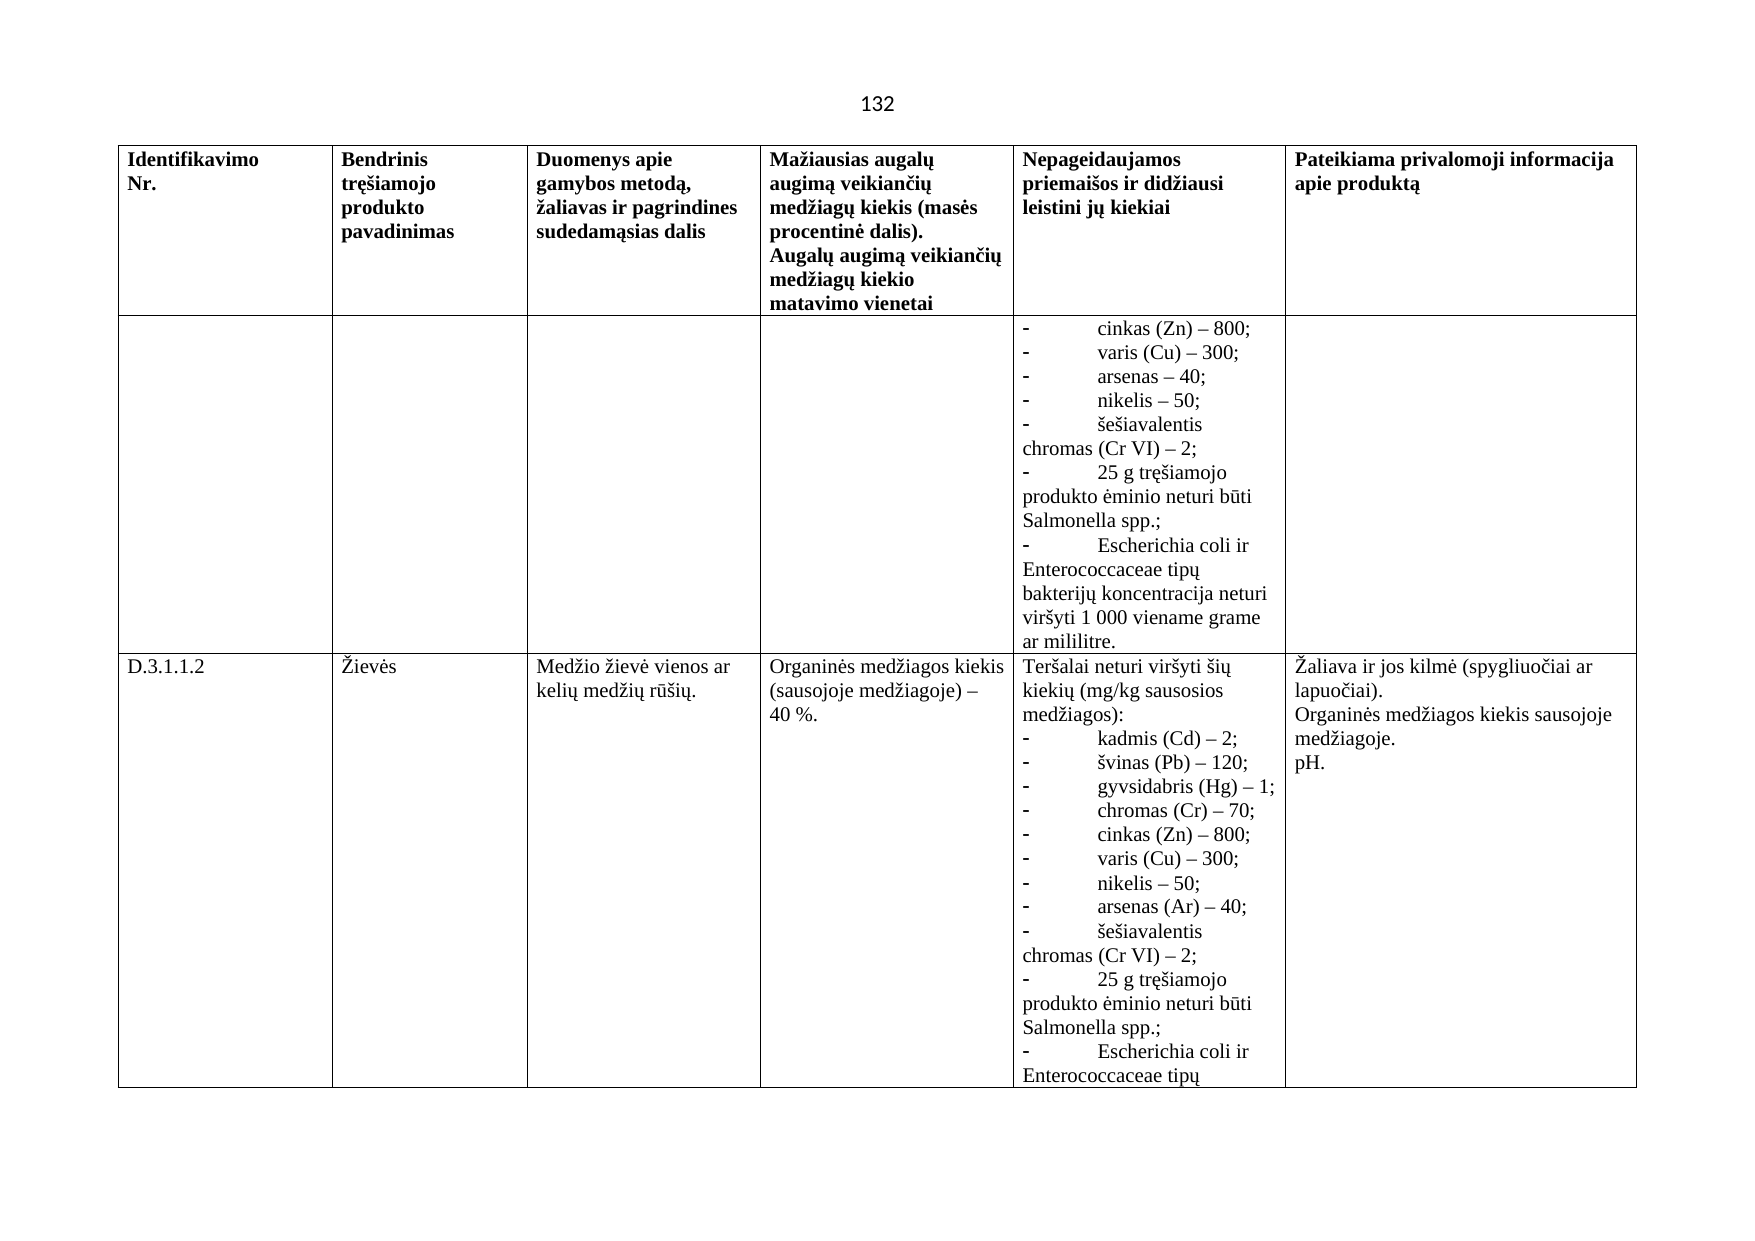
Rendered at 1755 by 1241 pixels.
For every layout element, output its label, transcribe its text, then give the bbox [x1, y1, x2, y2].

table_header Nepageidaujamos priemaišos ir didžiausi leistini jų kiekiai [1014, 146, 1285, 315]
table_header Duomenys apie gamybos metodą, žaliavas ir pagrindines sudedamąsias dalis [528, 146, 760, 315]
table_cell D.3.1.1.2 [119, 654, 332, 1087]
table_cell [761, 316, 1013, 653]
table_cell [119, 316, 332, 653]
table_cell Žievės [333, 654, 527, 1087]
table_header Pateikiama privalomoji informacija apie produktą [1286, 146, 1636, 315]
table_header Identifikavimo Nr. [119, 146, 332, 315]
table_header Mažiausias augalų augimą veikiančių medžiagų kiekis (masės procentinė dalis). Augalų augimą veikiančių medžiagų kiekio matavimo vienetai [761, 146, 1013, 315]
table_cell  cinkas (Zn) – 800;  varis (Cu) – 300;  arsenas – 40;  nikelis – 50;  šešiavalentis chromas (Cr VI) – 2;  25 g tręšiamojo produkto ėminio neturi būti Salmonella spp.;  Escherichia coli ir Enterococcaceae tipų bakterijų koncentracija neturi viršyti 1 000 viename grame ar mililitre. [1014, 316, 1285, 653]
table_cell Teršalai neturi viršyti šių kiekių (mg/kg sausosios medžiagos):  kadmis (Cd) – 2;  švinas (Pb) – 120;  gyvsidabris (Hg) – 1;  chromas (Cr) – 70;  cinkas (Zn) – 800;  varis (Cu) – 300;  nikelis – 50;  arsenas (Ar) – 40;  šešiavalentis chromas (Cr VI) – 2;  25 g tręšiamojo produkto ėminio neturi būti Salmonella spp.;  Escherichia coli ir Enterococcaceae tipų [1014, 654, 1285, 1087]
table_cell [1286, 316, 1636, 653]
table_cell Žaliava ir jos kilmė (spygliuočiai ar lapuočiai). Organinės medžiagos kiekis sausojoje medžiagoje. pH. [1286, 654, 1636, 1087]
table_cell Organinės medžiagos kiekis (sausojoje medžiagoje) – 40 %. [761, 654, 1013, 1087]
table_cell Medžio žievė vienos ar kelių medžių rūšių. [528, 654, 760, 1087]
table_header Bendrinis tręšiamojo produkto pavadinimas [333, 146, 527, 315]
table_cell [333, 316, 527, 653]
table_cell [528, 316, 760, 653]
